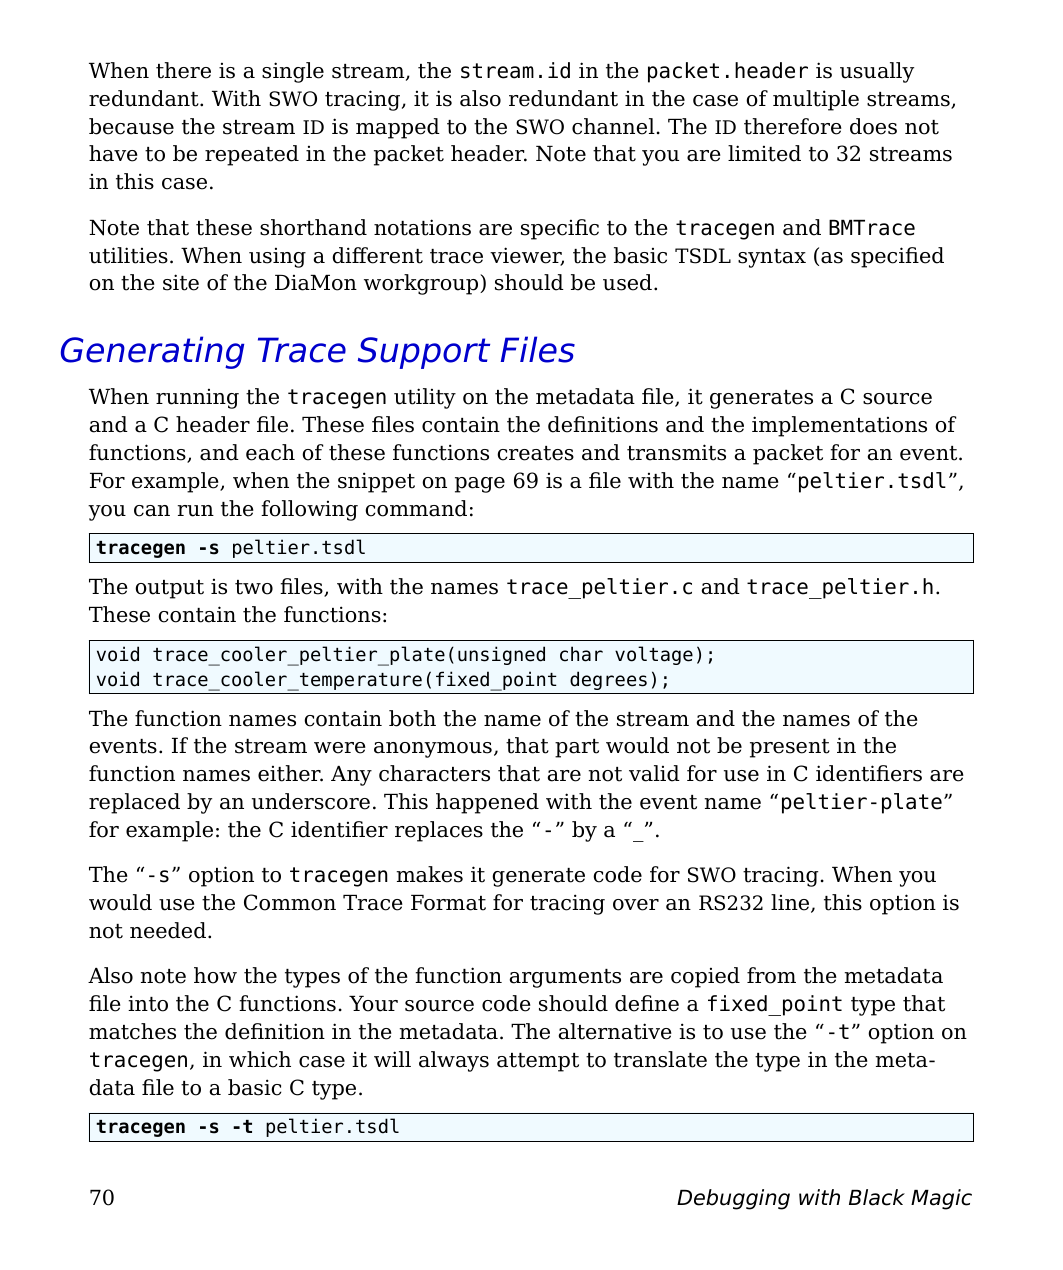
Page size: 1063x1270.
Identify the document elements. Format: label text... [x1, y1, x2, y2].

text tracegen -s peltier.tsdl [90, 534, 973, 562]
text The function names contain both the name of the stream and the names of the events. If the stream were anonymous, that part would not be present in the function names either. Any characters that are not valid for use in C identifiers are replaced by an underscore. This happened with the event name “peltier-plate” for example: the C identifier replaces the “-” by a “_”. [88, 707, 974, 842]
text The output is two files, with the names trace_peltier.c and trace_peltier.h. These contain the functions: [88, 575, 974, 627]
text The “-s” option to tracegen makes it generate code for SWO tracing. When you would use the Common Trace Format for tracing over an RS232 line, this option is not needed. [88, 863, 974, 943]
text When running the tracegen utility on the metadata file, it generates a C source and a C header file. These files contain the definitions and the implementations of functions, and each of these functions creates and transmits a packet for an event. For example, when the snippet on page 69 is a file with the name “peltier.tsdl”, you can run the following command: [88, 385, 974, 521]
text void trace_cooler_temperature(fixed_point degrees); [90, 665, 973, 693]
text When there is a single stream, the stream.id in the packet.header is usually redundant. With SWO tracing, it is also redundant in the case of multiple streams, because the stream ID is mapped to the SWO channel. The ID therefore does not have to be repeated in the packet header. Note that you are limited to 32 streams in this case. [88, 59, 974, 194]
text tracegen -s -t peltier.tsdl [90, 1114, 973, 1141]
text void trace_cooler_peltier_plate(unsigned char voltage); [90, 641, 973, 665]
subtitle Generating Trace Support Files [59, 332, 974, 371]
text Also note how the types of the function arguments are copied from the metadata file into the C functions. Your source code should define a fixed_point type that matches the definition in the metadata. The alternative is to use the “-t” option on tracegen, in which case it will always attempt to translate the type in the meta­data file to a basic C type. [88, 964, 974, 1100]
text Note that these shorthand notations are specific to the tracegen and BMTrace utilities. When using a different trace viewer, the basic TSDL syntax (as specified on the site of the DiaMon workgroup) should be used. [88, 216, 974, 296]
